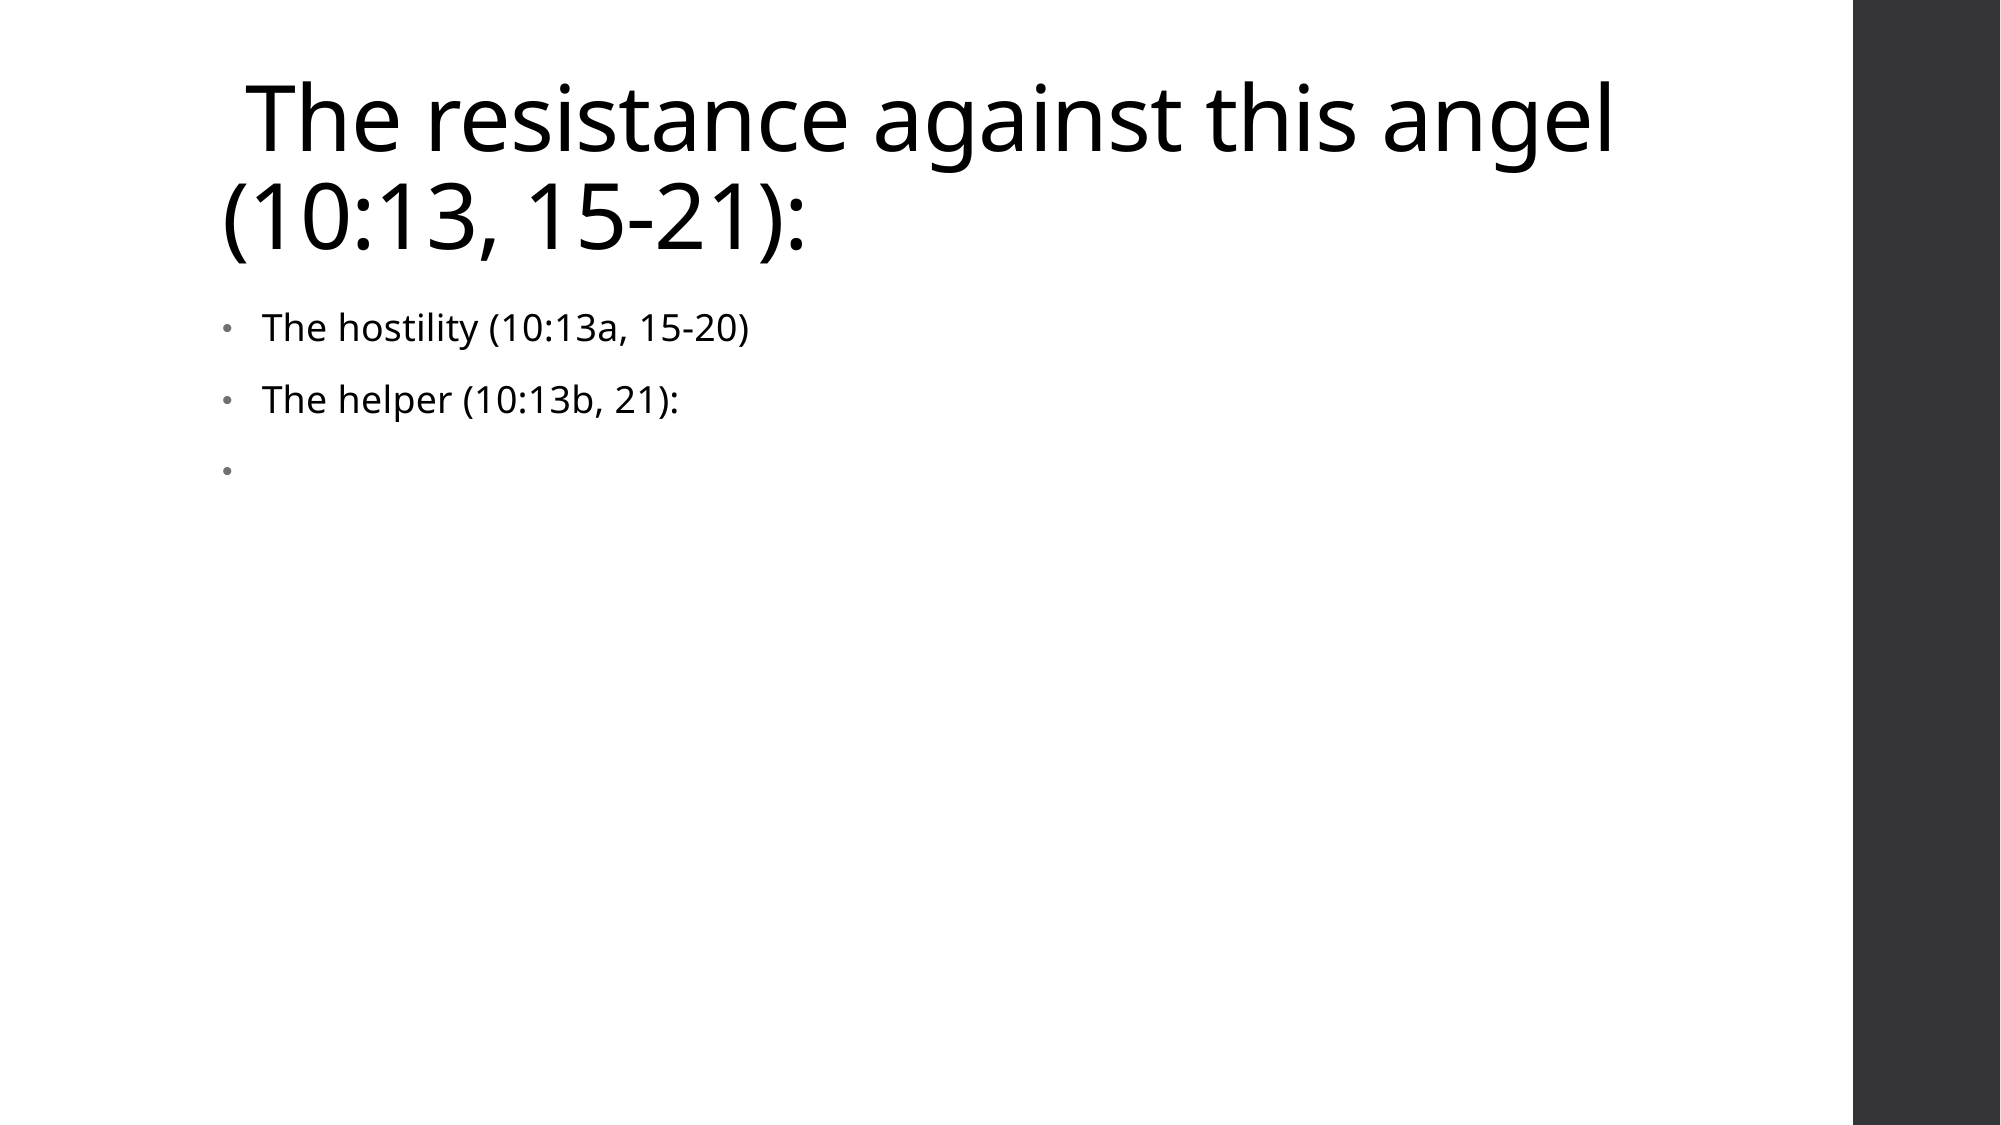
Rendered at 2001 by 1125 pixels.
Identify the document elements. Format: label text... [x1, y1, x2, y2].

list The hostility (10:13a, 15-20) The helper (10:13b, 21): [206, 299, 1617, 1014]
title The resistance against this angel (10:13, 15-21): [206, 60, 1797, 278]
